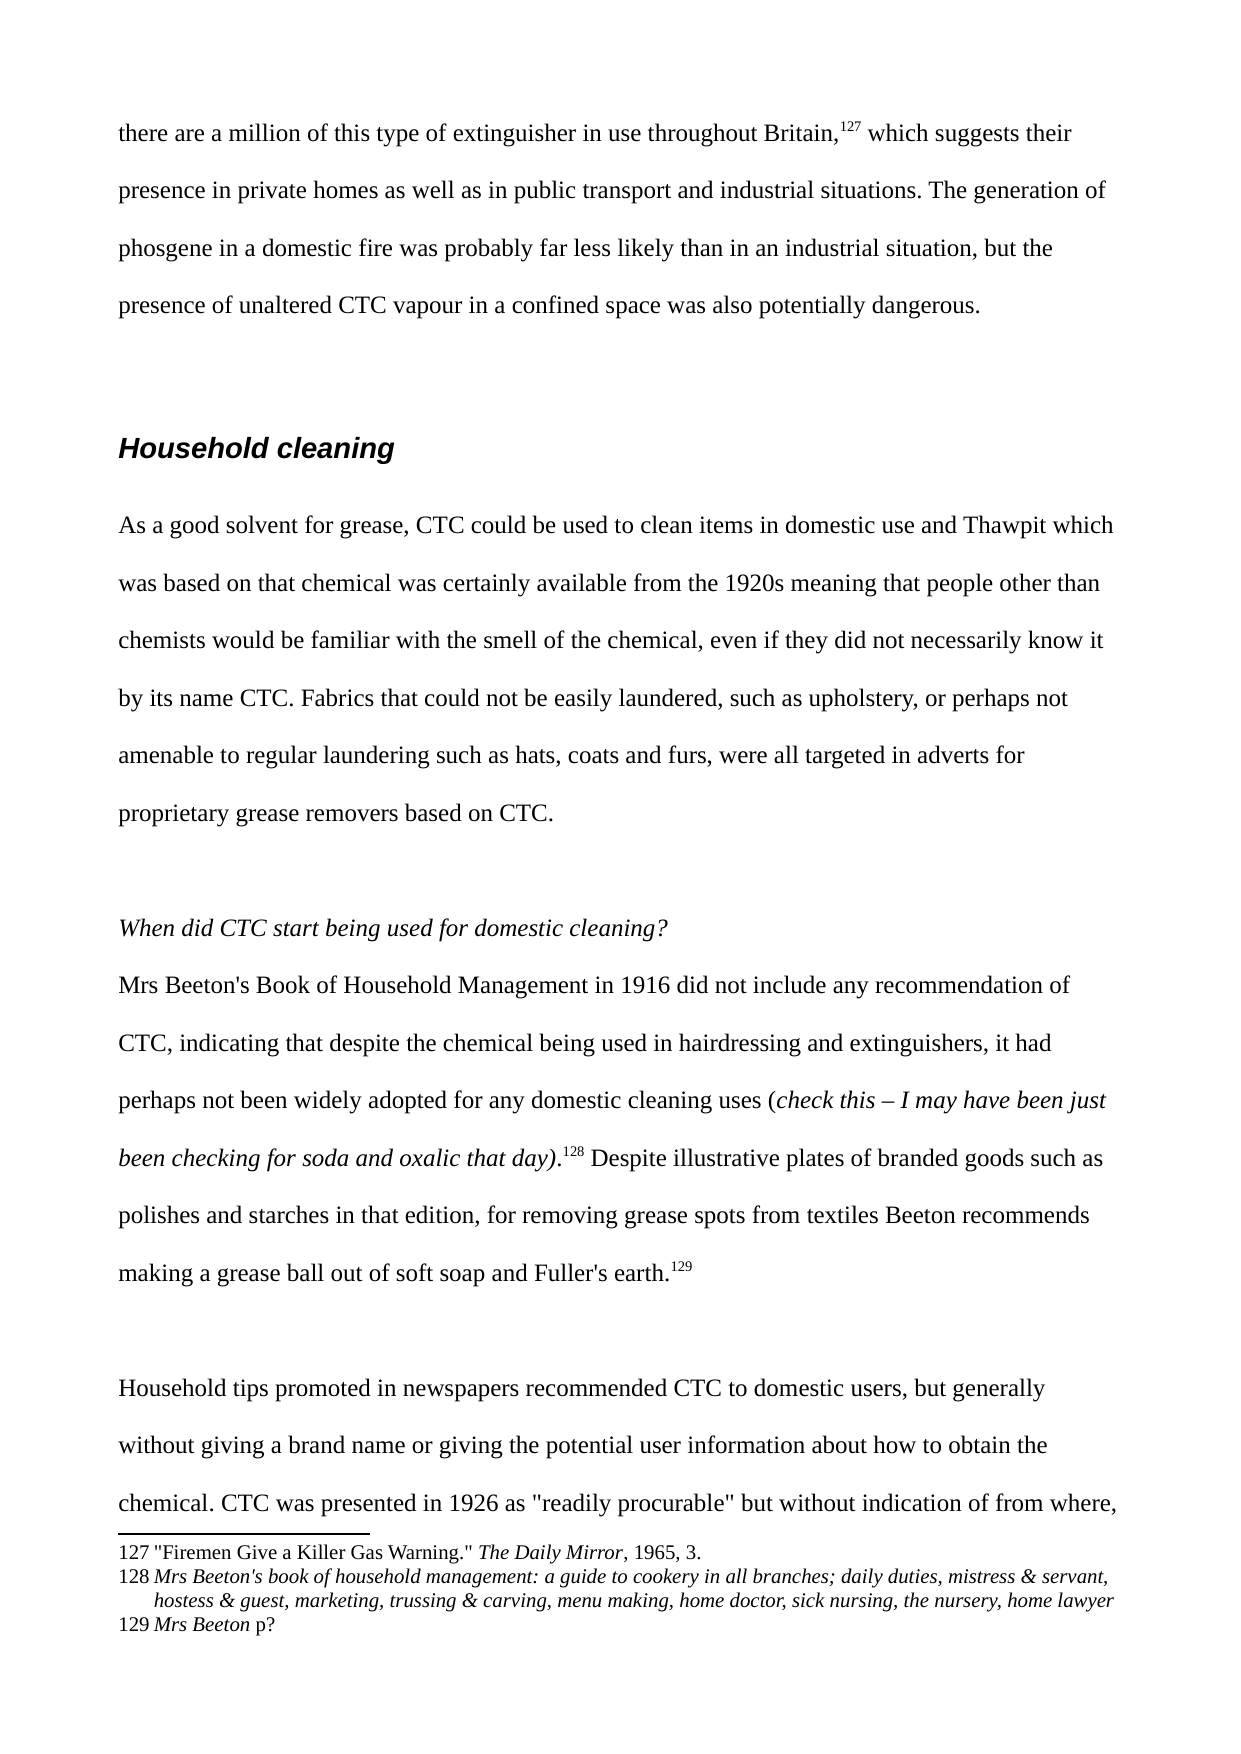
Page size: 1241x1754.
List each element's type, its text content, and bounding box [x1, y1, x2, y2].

text Mrs Beeton's book of household management: a guide to cookery in all branches; daily duties, mistress & servant, hostess & guest, marketing, trussing & carving, menu making, home doctor, sick nursing, the nursery, home lawyer [118, 1564, 1122, 1612]
text Household tips promoted in newspapers recommended CTC to domestic users, but generally without giving a brand name or giving the potential user information about how to obtain the chemical. CTC was presented in 1926 as "readily procurable" but without indication of from where, [118, 1373, 1122, 1516]
text Mrs Beeton's Book of Household Management in 1916 did not include any recommendation of CTC, indicating that despite the chemical being used in hairdressing and extinguishers, it had perhaps not been widely adopted for any domestic cleaning uses (check this – I may have been just been checking for soda and oxalic that day). Despite illustrative plates of branded goods such as polishes and starches in that edition, for removing grease spots from textiles Beeton recommends making a grease ball out of soft soap and Fuller's earth. [118, 970, 1122, 1286]
text there are a million of this type of extinguisher in use throughout Britain, which suggests their presence in private homes as well as in public transport and industrial situations. The generation of phosgene in a domestic fire was probably far less likely than in an industrial situation, but the presence of unaltered CTC vapour in a confined space was also potentially dangerous. [118, 118, 1122, 319]
text When did CTC start being used for domestic cleaning? [118, 913, 1122, 941]
text Mrs Beeton p? [118, 1612, 1122, 1636]
text "Firemen Give a Killer Gas Warning." The Daily Mirror, 1965, 3. [118, 1539, 1122, 1564]
text As a good solvent for grease, CTC could be used to clean items in domestic use and Thawpit which was based on that chemical was certainly available from the 1920s meaning that people other than chemists would be familiar with the smell of the chemical, even if they did not necessarily know it by its name CTC. Fabrics that could not be easily laundered, such as upholstery, or perhaps not amenable to regular laundering such as hats, coats and furs, were all targeted in adverts for proprietary grease removers based on CTC. [118, 510, 1122, 826]
subtitle Household cleaning [118, 431, 1122, 464]
